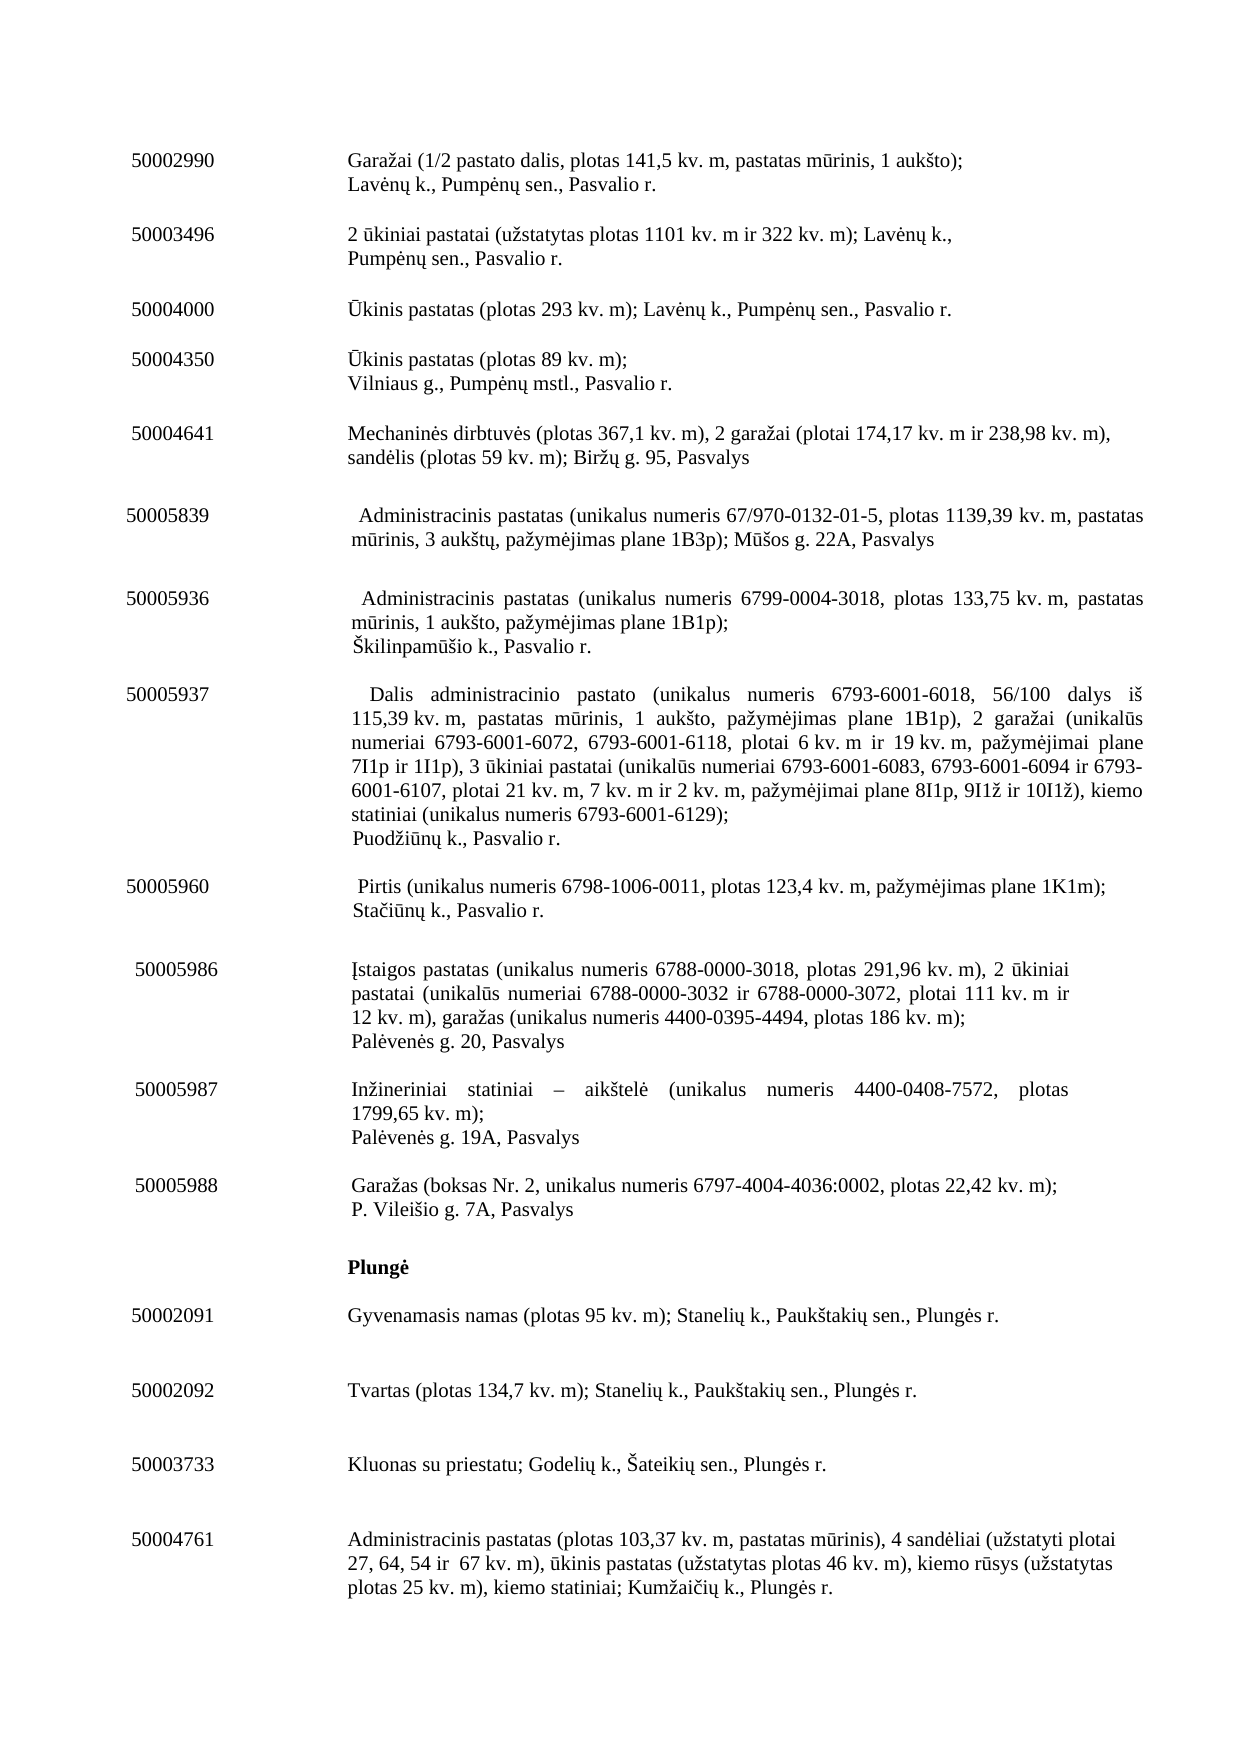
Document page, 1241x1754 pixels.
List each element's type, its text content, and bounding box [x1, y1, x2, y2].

table_cell [1193, 397, 1211, 421]
table_cell [1077, 148, 1081, 198]
table_cell [1170, 682, 1192, 874]
table_cell [115, 1609, 1155, 1633]
table_cell [1081, 1173, 1148, 1255]
table_cell Gyvenamasis namas (plotas 95 kv. m); Stanelių k., Paukštakių sen., Plungės r. [336, 1303, 1037, 1354]
table_cell [1155, 1077, 1163, 1173]
table_cell [1170, 1077, 1192, 1173]
table_cell Kluonas su priestatu; Godelių k., Šateikių sen., Plungės r. [336, 1452, 1037, 1502]
table_cell [1077, 347, 1081, 397]
table_cell [101, 586, 114, 682]
table_cell Ūkinis pastatas (plotas 89 kv. m); Vilniaus g., Pumpėnų mstl., Pasvalio r. [336, 347, 1037, 397]
table_cell [1163, 1077, 1170, 1173]
table_cell [1170, 1609, 1192, 1633]
table_cell [1155, 273, 1163, 296]
table_cell [1193, 1077, 1211, 1173]
table_cell [1193, 1526, 1211, 1609]
table_cell [101, 1077, 114, 1173]
table_cell [1148, 148, 1155, 198]
table_cell [1193, 296, 1211, 347]
table_cell [1170, 1173, 1192, 1255]
table_cell [1155, 1279, 1163, 1303]
table_cell [115, 273, 1155, 296]
table_cell [1163, 1503, 1170, 1526]
table_cell [1163, 222, 1170, 272]
table_cell [1155, 874, 1163, 956]
table_cell [1170, 296, 1192, 347]
table_cell [115, 1428, 1155, 1452]
table_cell [1193, 1173, 1211, 1255]
table_cell [1077, 1452, 1081, 1502]
table_cell [1163, 1428, 1170, 1452]
table_cell [1037, 148, 1077, 198]
table_cell 50004000 [115, 296, 336, 347]
table_cell [101, 273, 114, 296]
table_cell [1155, 1173, 1163, 1255]
table_cell [1193, 1428, 1211, 1452]
table_cell [1163, 586, 1170, 682]
table_cell [1155, 1303, 1163, 1354]
table_cell [1170, 1378, 1192, 1428]
table_cell [1193, 421, 1211, 503]
table_cell [1155, 397, 1163, 421]
table_cell [1155, 1255, 1163, 1279]
table_cell Administracinis pastatas (plotas 103,37 kv. m, pastatas mūrinis), 4 sandėliai (užstatyti plotai 27, 64, 54 ir 67 kv. m), ūkinis pastatas (užstatytas plotas 46 kv. m), kiemo rūsys (užstatytas plotas 25 kv. m), kiemo statiniai; Kumžaičių k., Plungės r. [336, 1526, 1155, 1609]
table_cell [1077, 296, 1081, 347]
table_cell [1081, 1077, 1148, 1173]
table_cell 50002092 [115, 1378, 336, 1428]
table_cell Garažai (1/2 pastato dalis, plotas 141,5 kv. m, pastatas mūrinis, 1 aukšto); Lavėnų k., Pumpėnų sen., Pasvalio r. [336, 148, 1037, 198]
table_cell [1193, 1452, 1211, 1502]
table_cell [1155, 148, 1163, 198]
table_cell [101, 682, 114, 874]
table_cell [1148, 1452, 1155, 1502]
table_cell [1170, 1303, 1192, 1354]
table_cell 50005986 Įstaigos pastatas (unikalus numeris 6788-0000-3018, plotas 291,96 kv. m), 2 ūkiniai pastatai (unikalūs numeriai 6788-0000-3032 ir 6788-0000-3072, plotai 111 kv. m ir 12 kv. m), garažas (unikalus numeris 4400-0395-4494, plotas 186 kv. m); Palėvenės g. 20, Pasvalys [118, 956, 1081, 1077]
table_cell [101, 1354, 114, 1378]
table_cell 50005960 [115, 874, 336, 956]
table_cell [115, 1354, 1155, 1378]
table_cell [1193, 586, 1211, 682]
table_cell 50003496 [115, 222, 336, 272]
table_cell [101, 1452, 114, 1502]
table_cell 50003733 [115, 1452, 336, 1502]
table_cell [1170, 1279, 1192, 1303]
table_cell [101, 397, 114, 421]
table_cell [1037, 296, 1077, 347]
table_cell [1193, 222, 1211, 272]
table_cell [1148, 1077, 1155, 1173]
table_cell [115, 1255, 336, 1279]
table_cell [1163, 273, 1170, 296]
table_cell [1155, 1452, 1163, 1502]
table_cell Administracinis pastatas (unikalus numeris 67/970-0132-01-5, plotas 1139,39 kv. m, pastatas mūrinis, 3 aukštų, pažymėjimas plane 1B3p); Mūšos g. 22A, Pasvalys [336, 503, 1155, 586]
table_cell [115, 198, 1155, 222]
table_cell [115, 1279, 1155, 1303]
table_cell [1193, 1354, 1211, 1378]
table_cell Plungė [336, 1255, 1155, 1279]
table_cell [1170, 397, 1192, 421]
table_cell [1155, 682, 1163, 874]
table_cell [1081, 222, 1148, 272]
table_cell [1155, 1354, 1163, 1378]
table_cell Mechaninės dirbtuvės (plotas 367,1 kv. m), 2 garažai (plotai 174,17 kv. m ir 238,98 kv. m), sandėlis (plotas 59 kv. m); Biržų g. 95, Pasvalys [336, 421, 1155, 503]
table_cell [101, 1428, 114, 1452]
table_cell [1148, 956, 1155, 1077]
table_cell [1163, 1526, 1170, 1609]
table_cell [1081, 296, 1148, 347]
table_cell [1170, 1255, 1192, 1279]
table_cell Administracinis pastatas (unikalus numeris 6799-0004-3018, plotas 133,75 kv. m, pastatas mūrinis, 1 aukšto, pažymėjimas plane 1B1p); Škilinpamūšio k., Pasvalio r. [336, 586, 1155, 682]
table_cell [101, 503, 114, 586]
table_cell [1037, 1452, 1077, 1502]
table_cell [101, 874, 114, 956]
table_cell [1170, 956, 1192, 1077]
table_cell [1170, 586, 1192, 682]
table_cell [1170, 222, 1192, 272]
table_cell [1193, 273, 1211, 296]
table_cell 50005936 [115, 586, 336, 682]
table_cell 50005839 [115, 503, 336, 586]
table_cell [101, 296, 114, 347]
table_cell [1193, 1609, 1211, 1633]
table_cell [1193, 148, 1211, 198]
table_cell [1193, 503, 1211, 586]
table_cell 50002990 [115, 148, 336, 198]
table_cell [101, 1526, 114, 1609]
table_cell 50005937 [115, 682, 336, 874]
table_cell [1170, 1503, 1192, 1526]
table_cell [101, 956, 114, 1077]
table_cell [1193, 956, 1211, 1077]
table_cell [1163, 682, 1170, 874]
table_cell [1077, 1378, 1081, 1428]
table_cell [1170, 503, 1192, 586]
table_cell [1193, 198, 1211, 222]
table_cell [1193, 1503, 1211, 1526]
table_cell [1193, 1303, 1211, 1354]
table_cell Pirtis (unikalus numeris 6798-1006-0011, plotas 123,4 kv. m, pažymėjimas plane 1K1m); Stačiūnų k., Pasvalio r. [336, 874, 1155, 956]
table_cell [1193, 1378, 1211, 1428]
table_cell [1163, 296, 1170, 347]
table_cell [1148, 296, 1155, 347]
table_cell [115, 397, 1155, 421]
table_cell [1155, 198, 1163, 222]
table_cell [101, 421, 114, 503]
table_cell [1170, 1428, 1192, 1452]
table_cell [1193, 1279, 1211, 1303]
table_cell [1155, 1503, 1163, 1526]
table_cell [1163, 1173, 1170, 1255]
table_cell [101, 1378, 114, 1428]
table_cell [1037, 1303, 1077, 1354]
table_cell [1037, 347, 1077, 397]
table_cell [1163, 421, 1170, 503]
table_cell [1155, 296, 1163, 347]
table_cell [1163, 503, 1170, 586]
table_cell [1163, 1452, 1170, 1502]
table_cell [1148, 222, 1155, 272]
table_cell [1163, 956, 1170, 1077]
table_cell [1163, 1303, 1170, 1354]
table_cell [1193, 682, 1211, 874]
table_cell [1155, 1428, 1163, 1452]
table_cell 2 ūkiniai pastatai (užstatytas plotas 1101 kv. m ir 322 kv. m); Lavėnų k., Pumpėnų sen., Pasvalio r. [336, 222, 1037, 272]
table_cell [1037, 222, 1077, 272]
table_cell [1163, 874, 1170, 956]
table_cell 50004350 [115, 347, 336, 397]
table_cell [1081, 1452, 1148, 1502]
table_cell [1193, 347, 1211, 397]
table_cell 50002091 [115, 1303, 336, 1354]
table_cell [1170, 1526, 1192, 1609]
table_cell [115, 1503, 1155, 1526]
table_cell [101, 1279, 114, 1303]
table_cell [1163, 347, 1170, 397]
table_cell 50005987 Inžineriniai statiniai – aikštelė (unikalus numeris 4400-0408-7572, plotas 1799,65 kv. m); Palėvenės g. 19A, Pasvalys [118, 1077, 1081, 1173]
table_cell [101, 1255, 114, 1279]
table_cell [1163, 397, 1170, 421]
table_cell [1163, 198, 1170, 222]
table_cell [1163, 1255, 1170, 1279]
table_cell Ūkinis pastatas (plotas 293 kv. m); Lavėnų k., Pumpėnų sen., Pasvalio r. [336, 296, 1037, 347]
table_cell [1081, 956, 1148, 1077]
table_cell [1081, 1303, 1148, 1354]
table_cell [1170, 1354, 1192, 1378]
table_cell [1077, 1303, 1081, 1354]
table_cell [101, 198, 114, 222]
table_cell [1155, 1378, 1163, 1428]
table_cell 50004761 [115, 1526, 336, 1609]
table_cell [101, 222, 114, 272]
table_cell [1170, 148, 1192, 198]
table_cell [1193, 874, 1211, 956]
table_cell [1148, 347, 1155, 397]
table_cell [1163, 1378, 1170, 1428]
table_cell [1170, 347, 1192, 397]
table_cell 50005988 Garažas (boksas Nr. 2, unikalus numeris 6797-4004-4036:0002, plotas 22,42 kv. m); P. Vileišio g. 7A, Pasvalys [118, 1173, 1081, 1255]
table_cell [1163, 1279, 1170, 1303]
table_cell 50004641 [115, 421, 336, 503]
table_cell [1081, 347, 1148, 397]
table_cell [101, 1503, 114, 1526]
table_cell [1163, 148, 1170, 198]
table_cell [1155, 347, 1163, 397]
table_cell Tvartas (plotas 134,7 kv. m); Stanelių k., Paukštakių sen., Plungės r. [336, 1378, 1037, 1428]
table_cell [1155, 222, 1163, 272]
table_cell [1170, 273, 1192, 296]
table_cell [1148, 1303, 1155, 1354]
table_cell [1170, 874, 1192, 956]
table_cell [1170, 421, 1192, 503]
table_cell [101, 1173, 114, 1255]
table_cell [1037, 1378, 1077, 1428]
table_cell [101, 148, 114, 198]
table_cell [1155, 503, 1163, 586]
table_cell Dalis administracinio pastato (unikalus numeris 6793-6001-6018, 56/100 dalys iš 115,39 kv. m, pastatas mūrinis, 1 aukšto, pažymėjimas plane 1B1p), 2 garažai (unikalūs numeriai 6793-6001-6072, 6793-6001-6118, plotai 6 kv. m ir 19 kv. m, pažymėjimai plane 7I1p ir 1I1p), 3 ūkiniai pastatai (unikalūs numeriai 6793-6001-6083, 6793-6001-6094 ir 6793-6001-6107, plotai 21 kv. m, 7 kv. m ir 2 kv. m, pažymėjimai plane 8I1p, 9I1ž ir 10I1ž), kiemo statiniai (unikalus numeris 6793-6001-6129); Puodžiūnų k., Pasvalio r. [336, 682, 1155, 874]
table_cell [1170, 1452, 1192, 1502]
table_cell [1077, 222, 1081, 272]
table_cell [1155, 421, 1163, 503]
table_cell [101, 1303, 114, 1354]
table_cell [1155, 956, 1163, 1077]
table_cell [1155, 1609, 1163, 1633]
table_cell [1193, 1255, 1211, 1279]
table_cell [101, 347, 114, 397]
table_cell [101, 1609, 114, 1633]
table_cell [1155, 586, 1163, 682]
table_cell [1163, 1609, 1170, 1633]
table_cell [1163, 1354, 1170, 1378]
table_cell [1155, 1526, 1163, 1609]
table_cell [1148, 1173, 1155, 1255]
table_cell [1081, 148, 1148, 198]
table_cell [1170, 198, 1192, 222]
table_cell [1081, 1378, 1148, 1428]
table_cell [1148, 1378, 1155, 1428]
